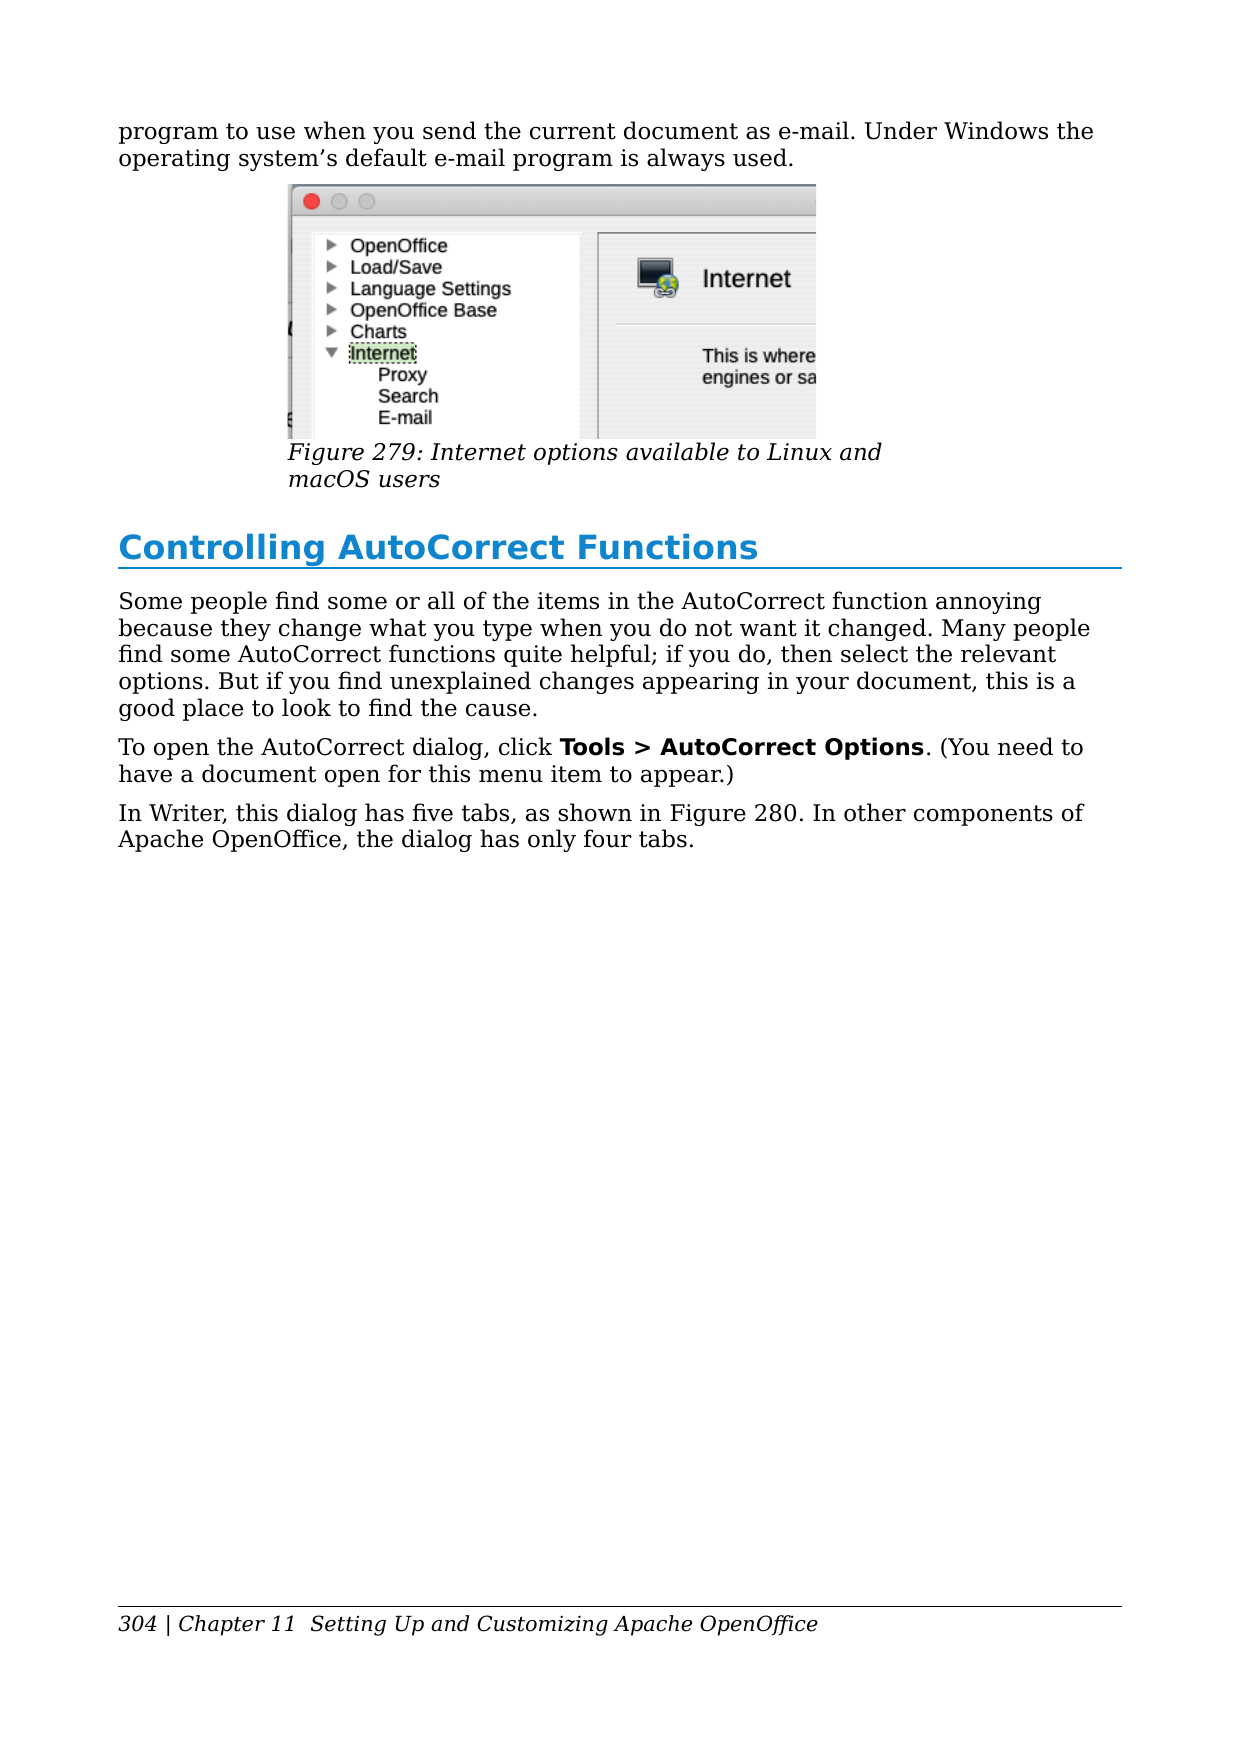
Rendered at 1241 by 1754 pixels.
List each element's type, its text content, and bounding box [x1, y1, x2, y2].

subtitle Controlling AutoCorrect Functions [118, 528, 1122, 567]
text In Writer, this dialog has five tabs, as shown in Figure 280. In other components of Apache OpenOffice, the dialog has only four tabs. [118, 800, 1122, 853]
text Some people find some or all of the items in the AutoCorrect function annoying because they change what you type when you do not want it changed. Many people find some AutoCorrect functions quite helpful; if you do, then select the relevant options. But if you find unexplained changes appearing in your document, this is a good place to look to find the cause. [118, 588, 1122, 722]
text Figure 279: Internet options available to Linux and macOS users [288, 436, 953, 492]
picture [287, 184, 817, 439]
text program to use when you send the current document as e-mail. Under Windows the operating system’s default e-mail program is always used. [118, 118, 1122, 171]
text To open the AutoCorrect dialog, click Tools > AutoCorrect Options. (You need to have a document open for this menu item to appear.) [118, 734, 1122, 787]
